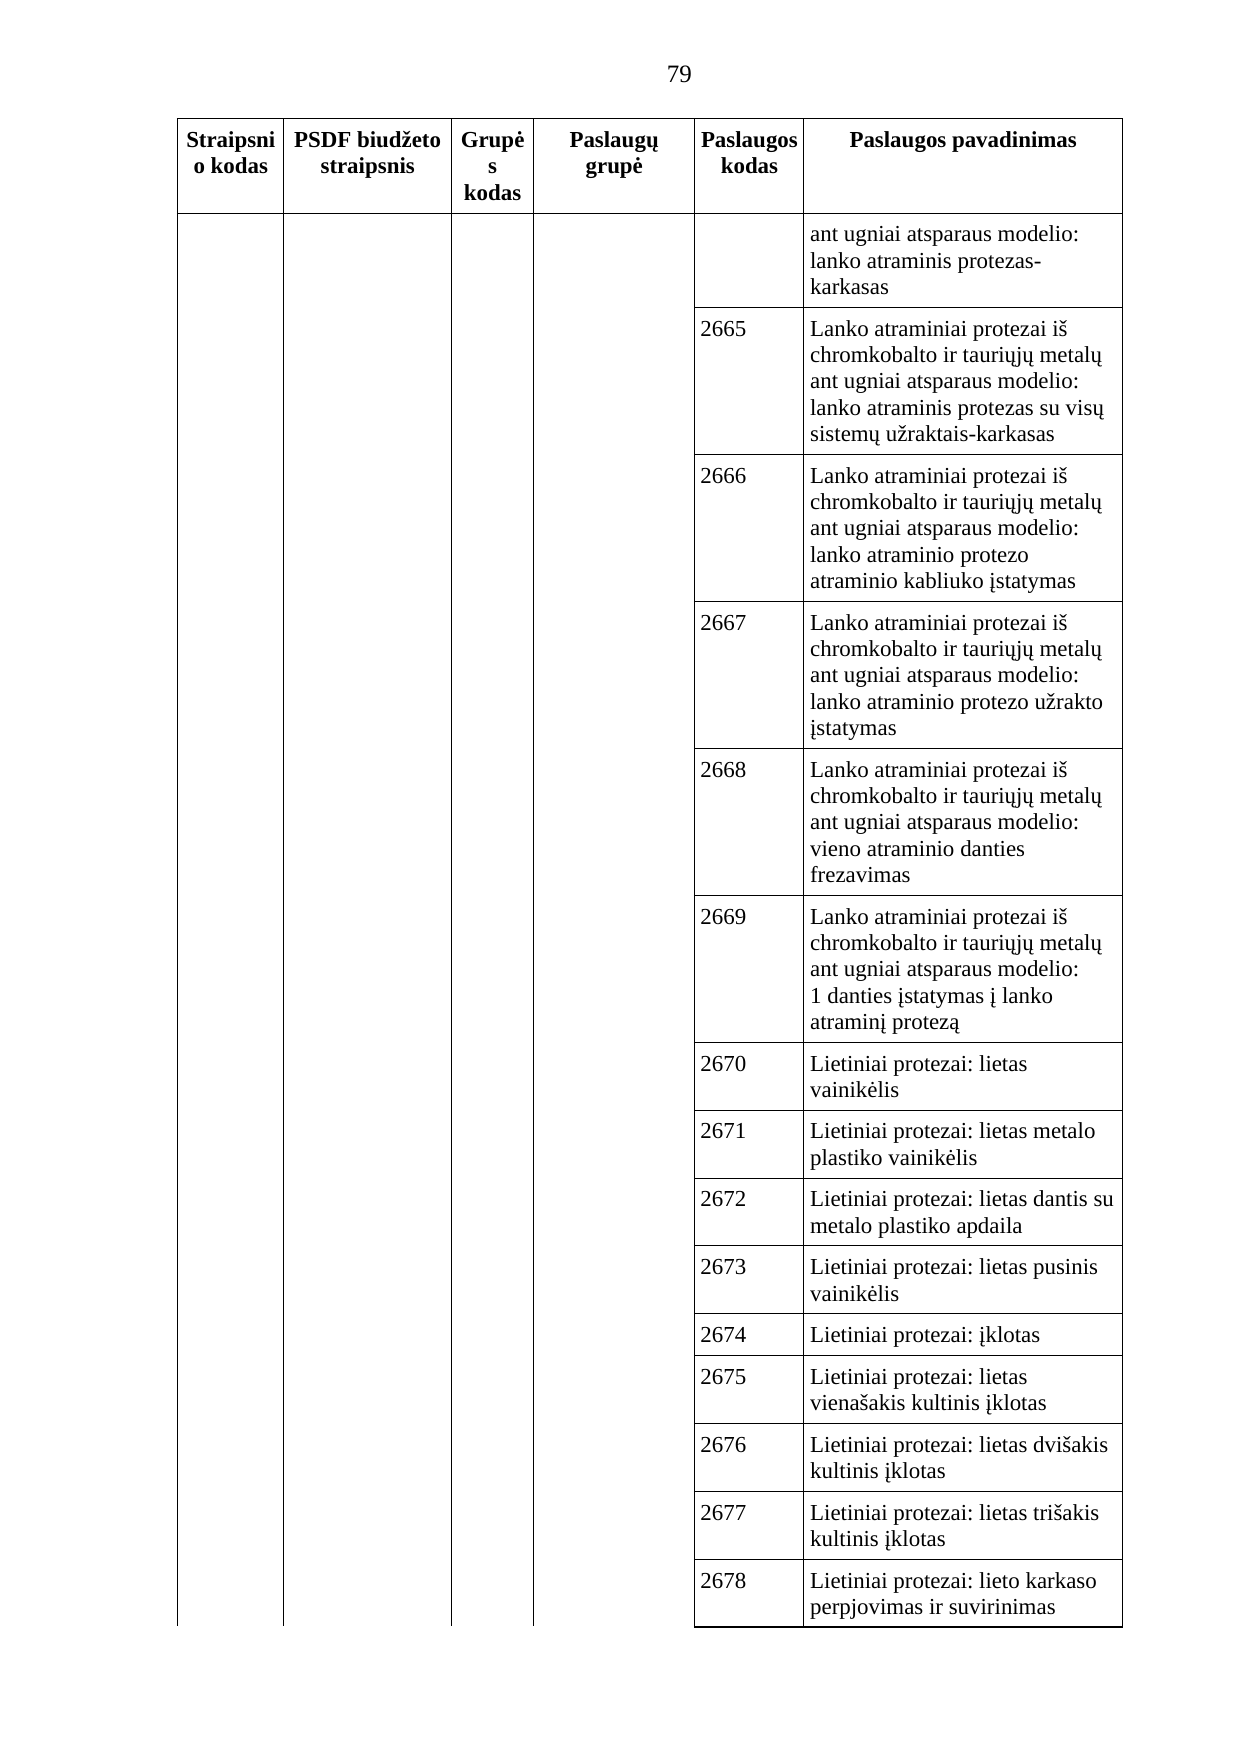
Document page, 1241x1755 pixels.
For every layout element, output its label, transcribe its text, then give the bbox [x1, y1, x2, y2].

table_cell [284, 307, 451, 454]
table_cell Lietiniai protezai: lietas dvišakis kultinis įklotas [804, 1424, 1122, 1491]
table_cell [534, 1313, 694, 1355]
table_cell [534, 214, 694, 307]
table_cell ant ugniai atsparaus modelio: lanko atraminis protezas-karkasas [804, 214, 1122, 307]
table_cell 2669 [695, 896, 803, 1042]
table_cell [178, 1110, 283, 1177]
table_cell [534, 895, 694, 1042]
table_cell [534, 1491, 694, 1558]
table_cell 2677 [695, 1492, 803, 1558]
table_cell [452, 214, 533, 307]
table_cell 2672 [695, 1179, 803, 1245]
table_cell [534, 1245, 694, 1313]
table_cell [452, 1355, 533, 1423]
table_cell [452, 1313, 533, 1355]
table_cell 2678 [695, 1560, 803, 1626]
table_cell [284, 1491, 451, 1558]
table_cell [452, 1245, 533, 1313]
table_cell [284, 454, 451, 601]
table_cell 2673 [695, 1246, 803, 1313]
table_cell [284, 895, 451, 1042]
table_cell [284, 1178, 451, 1245]
table_cell Lietiniai protezai: lieto karkaso perpjovimas ir suvirinimas [804, 1560, 1122, 1626]
table_cell [284, 601, 451, 748]
table_cell [178, 895, 283, 1042]
table_cell Lietiniai protezai: lietas vainikėlis [804, 1043, 1122, 1109]
table_header Paslaugos kodas [695, 119, 803, 212]
table_cell [178, 748, 283, 894]
table_header Straipsnio kodas [178, 119, 283, 212]
table_cell [534, 1042, 694, 1109]
table_cell [452, 1042, 533, 1109]
table_cell [452, 454, 533, 601]
table_cell [534, 1355, 694, 1423]
table_cell Lanko atraminiai protezai iš chromkobalto ir tauriųjų metalų ant ugniai atsparaus modelio: vieno atraminio danties frezavimas [804, 749, 1122, 894]
table_cell [178, 1178, 283, 1245]
table_header PSDF biudžeto straipsnis [284, 119, 451, 212]
table_cell [284, 1423, 451, 1491]
table_cell [452, 895, 533, 1042]
table_cell Lanko atraminiai protezai iš chromkobalto ir tauriųjų metalų ant ugniai atsparaus modelio: lanko atraminio protezo atraminio kabliuko įstatymas [804, 455, 1122, 601]
table_cell [534, 1559, 694, 1626]
table_cell [534, 1178, 694, 1245]
table_cell Lietiniai protezai: lietas trišakis kultinis įklotas [804, 1492, 1122, 1558]
table_cell [178, 1245, 283, 1313]
table_cell [534, 307, 694, 454]
table_cell 2671 [695, 1111, 803, 1177]
table_cell [178, 1491, 283, 1558]
table_cell [534, 601, 694, 748]
table_cell [178, 307, 283, 454]
table_header Paslaugų grupė [534, 119, 694, 212]
table_cell [452, 748, 533, 894]
table_cell Lietiniai protezai: lietas dantis su metalo plastiko apdaila [804, 1179, 1122, 1245]
table_cell [284, 1042, 451, 1109]
table_cell [534, 1423, 694, 1491]
table_cell [284, 214, 451, 307]
table_cell [284, 1559, 451, 1626]
table_cell Lietiniai protezai: lietas pusinis vainikėlis [804, 1246, 1122, 1313]
table_cell Lietiniai protezai: lietas metalo plastiko vainikėlis [804, 1111, 1122, 1177]
table_cell [178, 1559, 283, 1626]
table_cell 2676 [695, 1424, 803, 1491]
table_cell 2668 [695, 749, 803, 894]
table_cell [534, 748, 694, 894]
table_cell [284, 1110, 451, 1177]
table_cell 2667 [695, 602, 803, 748]
table_cell [178, 1313, 283, 1355]
table_cell Lanko atraminiai protezai iš chromkobalto ir tauriųjų metalų ant ugniai atsparaus modelio: lanko atraminio protezo užrakto įstatymas [804, 602, 1122, 748]
table_cell Lietiniai protezai: įklotas [804, 1314, 1122, 1355]
table_cell Lanko atraminiai protezai iš chromkobalto ir tauriųjų metalų ant ugniai atsparaus modelio: lanko atraminis protezas su visų sistemų užraktais-karkasas [804, 308, 1122, 454]
table_cell [284, 1313, 451, 1355]
table_cell [178, 454, 283, 601]
table_cell [452, 1559, 533, 1626]
table_cell [534, 454, 694, 601]
table_cell 2674 [695, 1314, 803, 1355]
table_cell [284, 1355, 451, 1423]
table_cell [178, 1042, 283, 1109]
table_cell [452, 1423, 533, 1491]
table_cell 2675 [695, 1356, 803, 1423]
table_cell [452, 307, 533, 454]
table_cell 2665 [695, 308, 803, 454]
table_cell [452, 1491, 533, 1558]
table_header Grupės kodas [452, 119, 533, 212]
table_cell [178, 601, 283, 748]
table_cell [284, 1245, 451, 1313]
table_cell [452, 1178, 533, 1245]
table_cell Lietiniai protezai: lietas vienašakis kultinis įklotas [804, 1356, 1122, 1423]
table_cell [178, 214, 283, 307]
table_cell [178, 1423, 283, 1491]
table_cell [452, 1110, 533, 1177]
table_cell [452, 601, 533, 748]
table_cell Lanko atraminiai protezai iš chromkobalto ir tauriųjų metalų ant ugniai atsparaus modelio: 1 danties įstatymas į lanko atraminį protezą [804, 896, 1122, 1042]
table_cell [178, 1355, 283, 1423]
table_cell [695, 214, 803, 307]
table_cell 2670 [695, 1043, 803, 1109]
table_header Paslaugos pavadinimas [804, 119, 1122, 212]
table_cell [284, 748, 451, 894]
table_cell [534, 1110, 694, 1177]
table_cell 2666 [695, 455, 803, 601]
